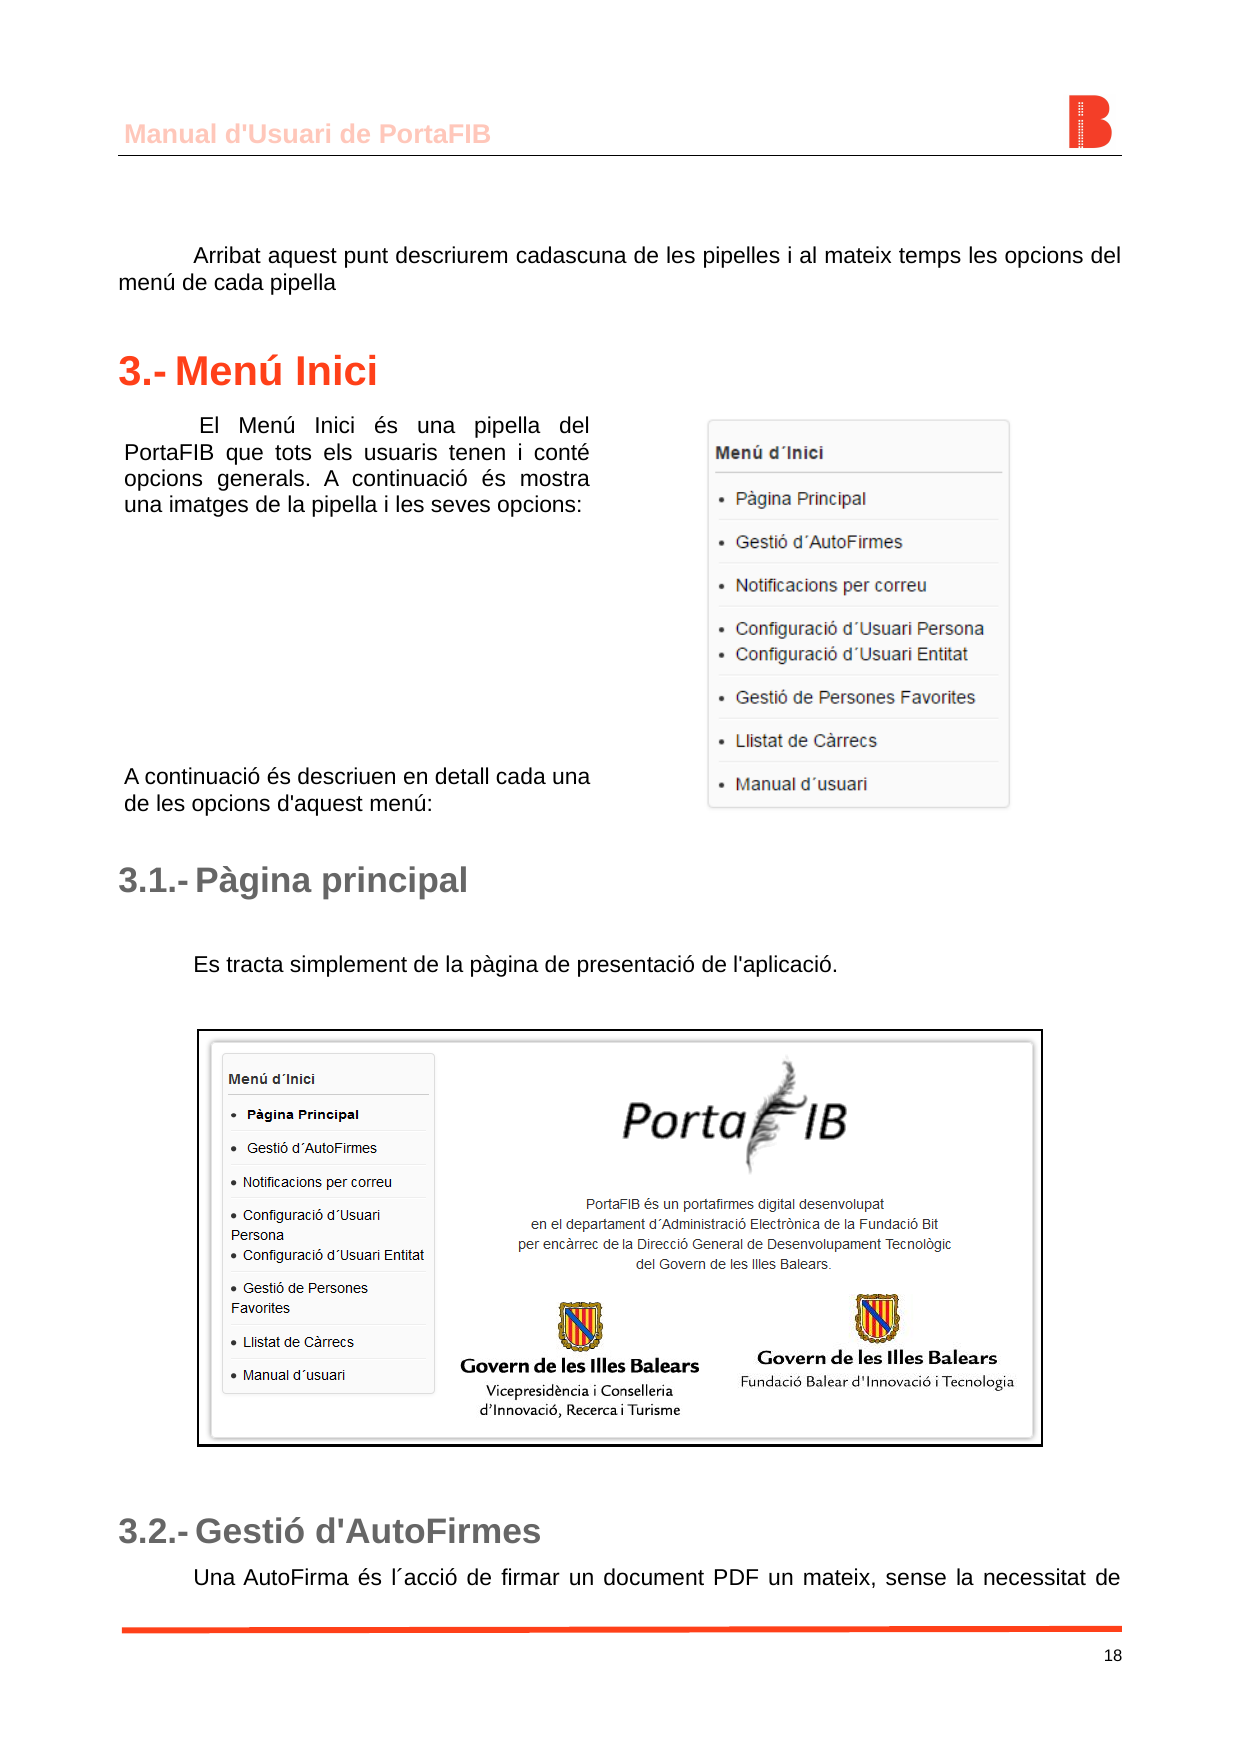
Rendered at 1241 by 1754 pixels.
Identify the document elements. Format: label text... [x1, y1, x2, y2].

picture [202, 1034, 1039, 1442]
subtitle Pàgina principal [118, 859, 1122, 900]
text Es tracta simplement de la pàgina de presentació de l'aplicació. [118, 951, 1122, 978]
subtitle Menú Inici [118, 346, 1122, 394]
picture [700, 412, 1019, 821]
table_header El Menú Inici és una pipella del PortaFIB que tots els usuaris tenen i conté opcions generals. A continuació és mostra una imatges de la pipella i les seves opcions: A continuació és descriuen en detall cada una de les opcions d'aquest menú: [118, 407, 596, 834]
table_header [596, 407, 1122, 834]
text Una AutoFirma és l´acció de firmar un document PDF un mateix, sense la necessitat de [118, 1564, 1122, 1590]
subtitle Gestió d'AutoFirmes [118, 1510, 1122, 1551]
picture [1063, 94, 1117, 150]
text Arribat aquest punt descriurem cadascuna de les pipelles i al mateix temps les opcions del menú de cada pipella [118, 242, 1122, 295]
